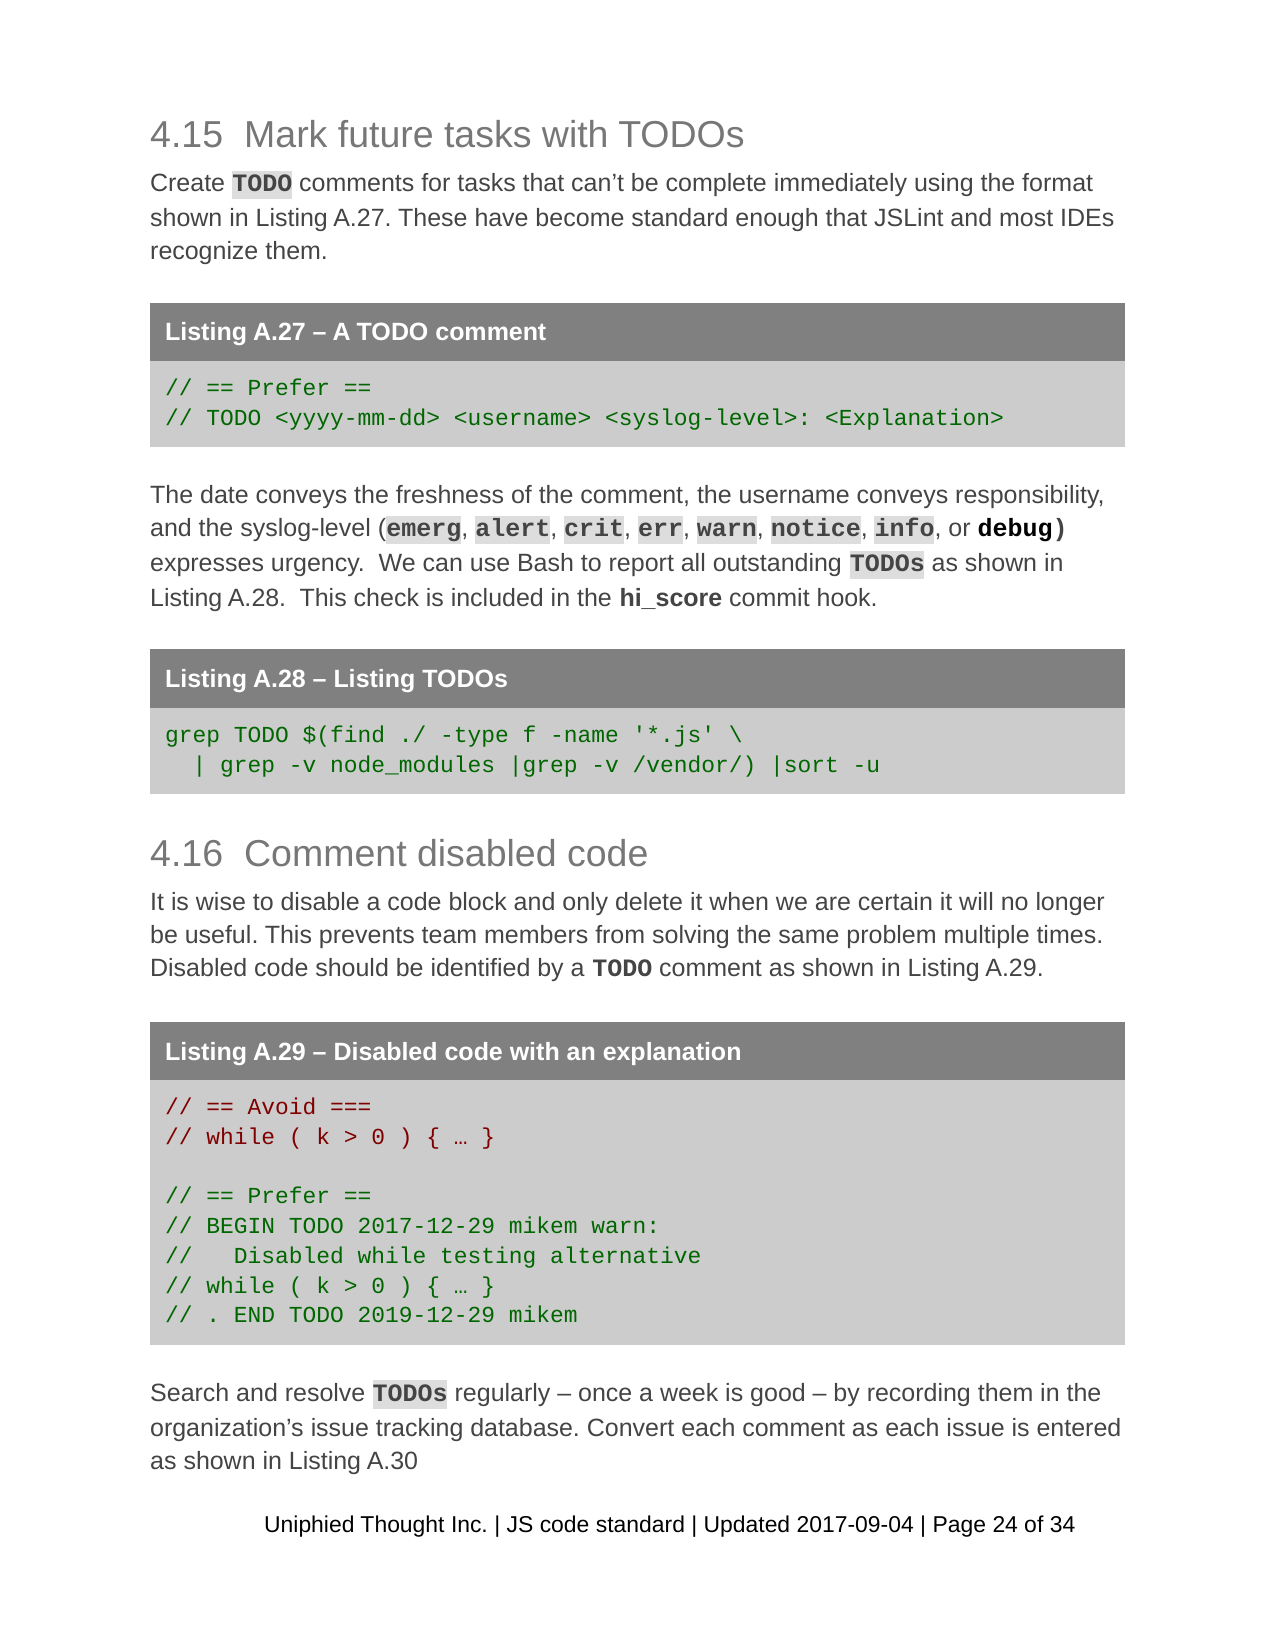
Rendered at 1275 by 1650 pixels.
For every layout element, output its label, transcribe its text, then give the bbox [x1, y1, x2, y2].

table_header Listing A.28 – Listing TODOs [150, 649, 1125, 708]
subtitle Comment disabled code [150, 831, 1125, 874]
subtitle Mark future tasks with TODOs [150, 112, 1125, 156]
table_cell // == Prefer == // TODO <yyyy-mm-dd> <username> <syslog-level>: <Explanation> [150, 361, 1125, 447]
text It is wise to disable a code block and only delete it when we are certain it will no longer be useful. This prevents team members from solving the same problem multiple times. Disabled code should be identified by a TODO comment as shown in Listing A.29. [150, 887, 1125, 984]
table_cell grep TODO $(find ./ -type f -name '*.js' \ | grep -v node_modules |grep -v /vendor/) |sort -u [150, 708, 1125, 794]
table_header Listing A.29 – Disabled code with an explanation [150, 1022, 1125, 1080]
text The date conveys the freshness of the comment, the username conveys responsibility, and the syslog-level (emerg, alert, crit, err, warn, notice, info, or debug) expresses urgency. We can use Bash to report all outstanding TODOs as shown in Listing A.28. This check is included in the hi_score commit hook. [150, 480, 1125, 612]
table_header Listing A.27 – A TODO comment [150, 303, 1125, 361]
text Search and resolve TODOs regularly – once a week is good – by recording them in the organization’s issue tracking database. Convert each comment as each issue is entered as shown in Listing A.30 [150, 1378, 1125, 1475]
text Create TODO comments for tasks that can’t be complete immediately using the format shown in Listing A.27. These have become standard enough that JSLint and most IDEs recognize them. [150, 168, 1125, 265]
table_cell // == Avoid === // while ( k > 0 ) { … } // == Prefer == // BEGIN TODO 2017-12-29 mikem warn: // Disabled while testing alternative // while ( k > 0 ) { … } // . END TODO 2019-12-29 mikem [150, 1080, 1125, 1345]
